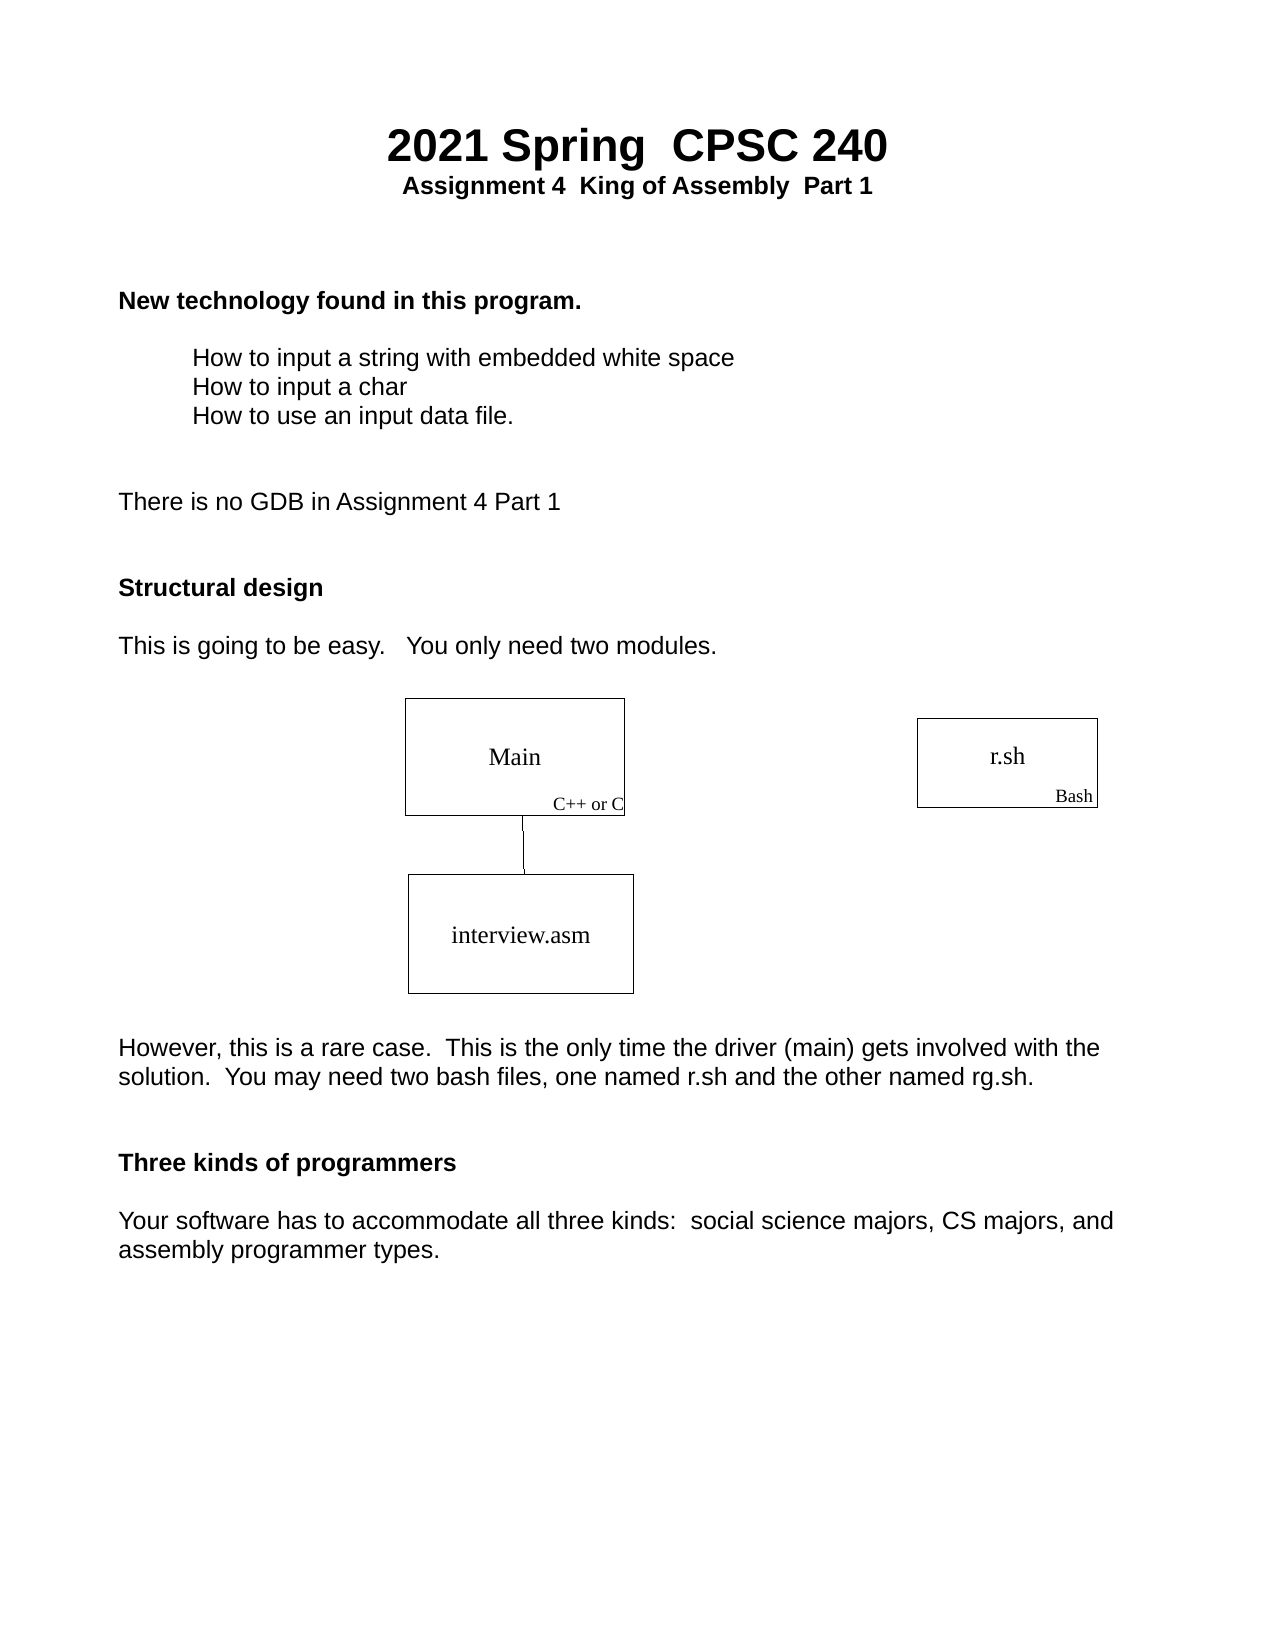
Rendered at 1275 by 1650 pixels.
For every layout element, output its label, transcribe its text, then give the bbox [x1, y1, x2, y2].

text Assignment 4 King of Assembly Part 1 [118, 171, 1157, 199]
text There is no GDB in Assignment 4 Part 1 [118, 487, 1157, 516]
text This is going to be easy. You only need two modules. [118, 631, 1157, 659]
text However, this is a rare case. This is the only time the driver (main) gets involved with the solution. You may need two bash files, one named r.sh and the other named rg.sh. [118, 1033, 1157, 1091]
text Structural design [118, 573, 1157, 602]
text How to input a char [118, 372, 1157, 401]
text How to use an input data file. [118, 401, 1157, 429]
text Your software has to accommodate all three kinds: social science majors, CS majors, and assembly programmer types. [118, 1206, 1157, 1263]
text 2021 Spring CPSC 240 [118, 118, 1157, 171]
text How to input a string with embedded white space [118, 343, 1157, 372]
text New technology found in this program. [118, 286, 1157, 314]
text Three kinds of programmers [118, 1148, 1157, 1177]
